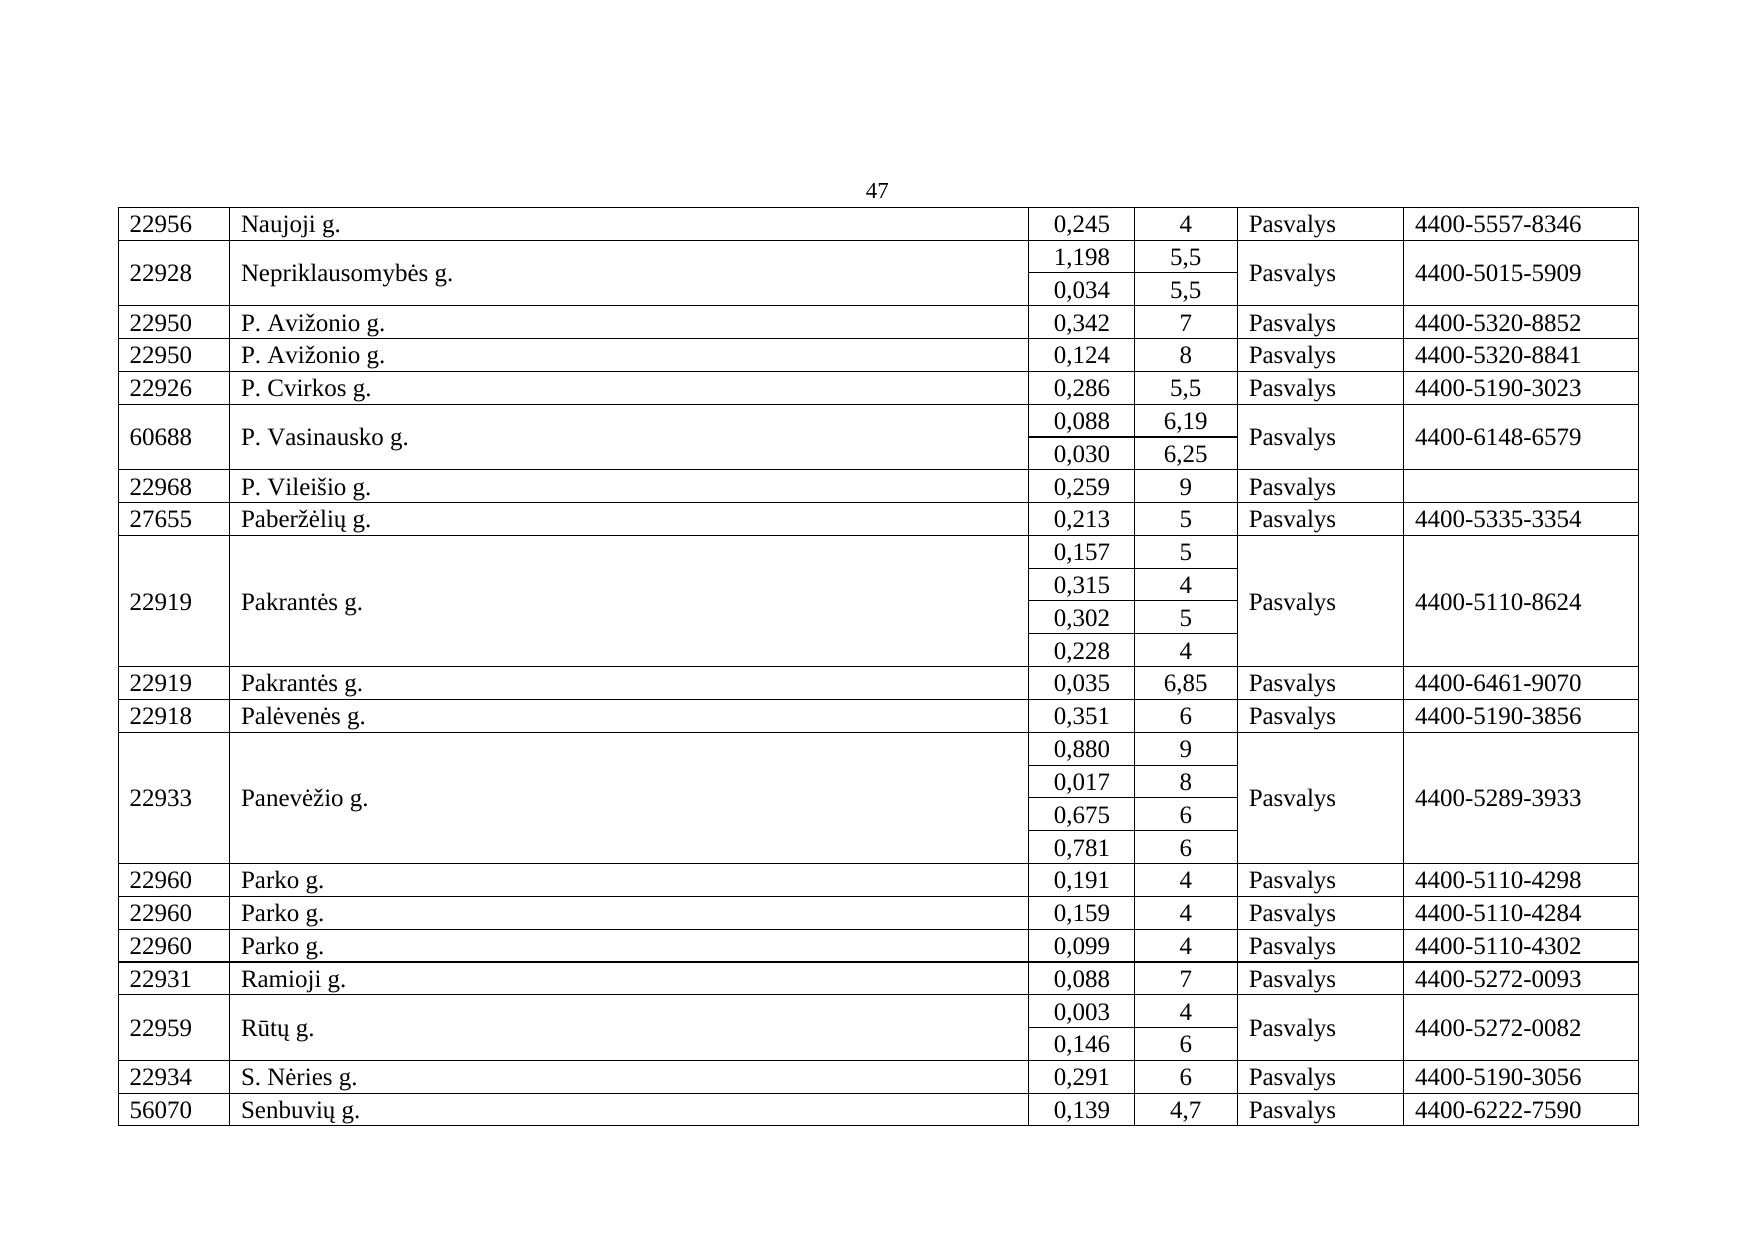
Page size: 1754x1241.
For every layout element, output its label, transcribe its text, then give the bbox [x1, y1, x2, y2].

table_cell 5 [1135, 503, 1237, 535]
table_cell 0,315 [1029, 569, 1134, 600]
table_cell 22919 [119, 536, 229, 666]
table_cell 4400-5320-8841 [1404, 339, 1638, 371]
table_cell 22959 [119, 995, 229, 1060]
table_cell 4 [1135, 634, 1237, 666]
table_cell 4 [1135, 995, 1237, 1027]
table_cell 6 [1135, 831, 1237, 863]
table_cell 7 [1135, 306, 1237, 338]
table_cell 0,302 [1029, 601, 1134, 633]
table_cell 5 [1135, 601, 1237, 633]
table_cell Pasvalys [1238, 536, 1403, 666]
table_cell 4 [1135, 569, 1237, 600]
table_cell 0,146 [1029, 1028, 1134, 1060]
table_cell S. Nėries g. [230, 1061, 1028, 1093]
table_cell 0,286 [1029, 372, 1134, 403]
table_cell Ramioji g. [230, 963, 1028, 994]
table_cell Pasvalys [1238, 241, 1403, 305]
table_cell 0,034 [1029, 273, 1134, 305]
table_cell Parko g. [230, 930, 1028, 961]
table_cell Pasvalys [1238, 405, 1403, 469]
table_cell 6 [1135, 1028, 1237, 1060]
table_cell 4400-6148-6579 [1404, 405, 1638, 469]
table_cell 4 [1135, 897, 1237, 928]
table_cell 0,351 [1029, 700, 1134, 732]
table_cell Palėvenės g. [230, 700, 1028, 732]
table_cell Naujoji g. [230, 208, 1028, 239]
table_cell Pasvalys [1238, 667, 1403, 699]
table_cell 4400-5190-3856 [1404, 700, 1638, 732]
table_cell P. Vasinausko g. [230, 405, 1028, 469]
table_cell 6 [1135, 798, 1237, 830]
table_cell 0,017 [1029, 766, 1134, 797]
table_cell 4 [1135, 864, 1237, 896]
table_cell P. Cvirkos g. [230, 372, 1028, 403]
table_cell Pasvalys [1238, 995, 1403, 1060]
table_cell Pasvalys [1238, 339, 1403, 371]
table_cell 4400-5272-0082 [1404, 995, 1638, 1060]
table_cell Parko g. [230, 897, 1028, 928]
table_cell 0,191 [1029, 864, 1134, 896]
table_cell 0,099 [1029, 930, 1134, 961]
table_cell 8 [1135, 339, 1237, 371]
table_cell 0,245 [1029, 208, 1134, 239]
table_cell 0,213 [1029, 503, 1134, 535]
table_cell 4 [1135, 208, 1237, 239]
table_cell 22928 [119, 241, 229, 305]
table_cell 9 [1135, 470, 1237, 502]
table_cell 0,030 [1029, 438, 1134, 469]
table_cell 0,675 [1029, 798, 1134, 830]
table_cell Pasvalys [1238, 306, 1403, 338]
table_cell Pakrantės g. [230, 667, 1028, 699]
table_cell 0,088 [1029, 963, 1134, 994]
table_cell 0,124 [1029, 339, 1134, 371]
table_cell 4,7 [1135, 1094, 1237, 1125]
table_cell 9 [1135, 733, 1237, 764]
table_cell 4400-5190-3023 [1404, 372, 1638, 403]
table_cell 22934 [119, 1061, 229, 1093]
table_cell 22933 [119, 733, 229, 863]
table_cell 0,342 [1029, 306, 1134, 338]
table_cell 6,85 [1135, 667, 1237, 699]
table_cell 4400-5110-4302 [1404, 930, 1638, 961]
table_cell 27655 [119, 503, 229, 535]
table_cell 22950 [119, 306, 229, 338]
table_cell 5,5 [1135, 241, 1237, 272]
table_cell Pasvalys [1238, 372, 1403, 403]
table_cell 6,25 [1135, 438, 1237, 469]
table_cell Pasvalys [1238, 470, 1403, 502]
table_cell 0,035 [1029, 667, 1134, 699]
table_cell 7 [1135, 963, 1237, 994]
table_cell 22919 [119, 667, 229, 699]
table_cell 22926 [119, 372, 229, 403]
table_cell 22968 [119, 470, 229, 502]
table_cell Pasvalys [1238, 897, 1403, 928]
table_cell 8 [1135, 766, 1237, 797]
table_cell 0,880 [1029, 733, 1134, 764]
table_cell 56070 [119, 1094, 229, 1125]
table_cell 4400-5289-3933 [1404, 733, 1638, 863]
table_cell 4400-5015-5909 [1404, 241, 1638, 305]
table_cell 4400-5110-4298 [1404, 864, 1638, 896]
table_cell 0,259 [1029, 470, 1134, 502]
table_cell Pasvalys [1238, 700, 1403, 732]
table_cell [1404, 470, 1638, 502]
table_cell 22960 [119, 864, 229, 896]
table_cell 6 [1135, 1061, 1237, 1093]
table_cell Pasvalys [1238, 930, 1403, 961]
table_cell 0,781 [1029, 831, 1134, 863]
table_cell Pasvalys [1238, 1061, 1403, 1093]
table_cell 0,003 [1029, 995, 1134, 1027]
table_cell 0,291 [1029, 1061, 1134, 1093]
table_cell P. Avižonio g. [230, 339, 1028, 371]
table_cell Pasvalys [1238, 503, 1403, 535]
table_cell 0,159 [1029, 897, 1134, 928]
table_cell 4400-5110-8624 [1404, 536, 1638, 666]
table_cell Pasvalys [1238, 733, 1403, 863]
table_cell 6 [1135, 700, 1237, 732]
table_cell 4400-5110-4284 [1404, 897, 1638, 928]
table_cell 22931 [119, 963, 229, 994]
table_cell 22960 [119, 930, 229, 961]
table_cell 22960 [119, 897, 229, 928]
table_cell P. Vileišio g. [230, 470, 1028, 502]
table_cell Pakrantės g. [230, 536, 1028, 666]
table_cell Nepriklausomybės g. [230, 241, 1028, 305]
table_cell 4400-5320-8852 [1404, 306, 1638, 338]
table_cell 5 [1135, 536, 1237, 568]
table_cell 6,19 [1135, 405, 1237, 436]
table_cell Senbuvių g. [230, 1094, 1028, 1125]
table_cell Rūtų g. [230, 995, 1028, 1060]
table_cell 60688 [119, 405, 229, 469]
table_cell 4 [1135, 930, 1237, 961]
table_cell 5,5 [1135, 372, 1237, 403]
table_cell Pasvalys [1238, 864, 1403, 896]
table_cell 5,5 [1135, 273, 1237, 305]
table_cell 0,228 [1029, 634, 1134, 666]
table_cell 4400-5335-3354 [1404, 503, 1638, 535]
table_cell 22950 [119, 339, 229, 371]
table_cell Pasvalys [1238, 208, 1403, 239]
table_cell Panevėžio g. [230, 733, 1028, 863]
table_cell Pasvalys [1238, 963, 1403, 994]
table_cell P. Avižonio g. [230, 306, 1028, 338]
table_cell Parko g. [230, 864, 1028, 896]
table_cell 0,157 [1029, 536, 1134, 568]
table_cell 22918 [119, 700, 229, 732]
table_cell 4400-5557-8346 [1404, 208, 1638, 239]
table_cell 4400-5190-3056 [1404, 1061, 1638, 1093]
table_cell 4400-6222-7590 [1404, 1094, 1638, 1125]
table_cell 4400-6461-9070 [1404, 667, 1638, 699]
table_cell Pasvalys [1238, 1094, 1403, 1125]
table_cell 0,139 [1029, 1094, 1134, 1125]
table_cell Paberžėlių g. [230, 503, 1028, 535]
table_cell 0,088 [1029, 405, 1134, 436]
table_cell 22956 [119, 208, 229, 239]
table_cell 1,198 [1029, 241, 1134, 272]
table_cell 4400-5272-0093 [1404, 963, 1638, 994]
